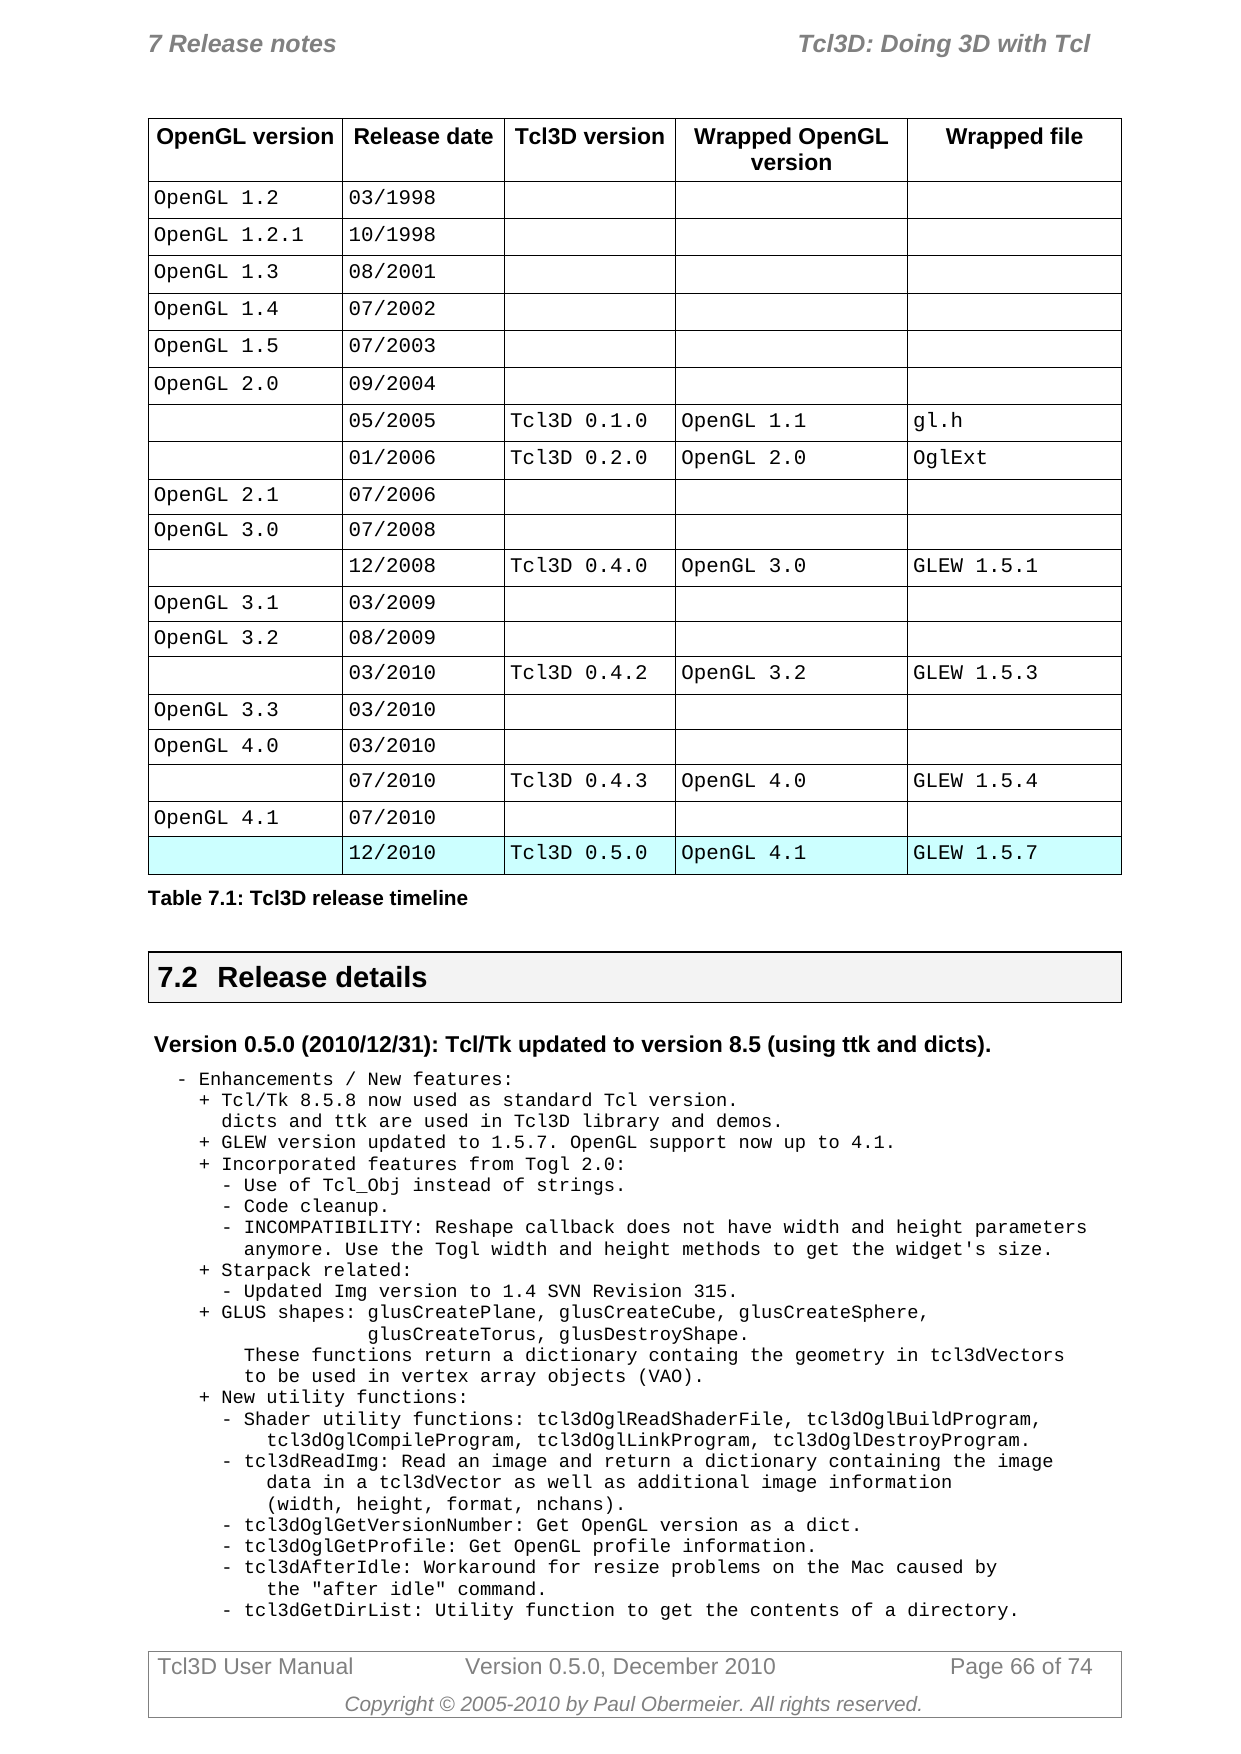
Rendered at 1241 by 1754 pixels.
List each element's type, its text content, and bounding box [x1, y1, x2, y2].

table_cell [908, 587, 1121, 621]
table_cell [676, 587, 907, 621]
table_cell [505, 331, 675, 367]
table_cell 05/2005 [343, 405, 504, 441]
table_cell 03/2010 [343, 657, 504, 694]
table_cell Tcl3D 0.4.2 [505, 657, 675, 694]
table_cell OpenGL 4.1 [676, 837, 907, 874]
table_cell - Enhancements / New features: + Tcl/Tk 8.5.8 now used as standard Tcl version. dicts and ttk are used in Tcl3D library and demos. + GLEW version updated to 1.5.7. OpenGL support now up to 4.1. + Incorporated features from Togl 2.0: - Use of Tcl_Obj instead of strings. - Code cleanup. - INCOMPATIBILITY: Reshape callback does not have width and height parameters anymore. Use the Togl width and height methods to get the widget's size. + Starpack related: - Updated Img version to 1.4 SVN Revision 315. + GLUS shapes: glusCreatePlane, glusCreateCube, glusCreateSphere, glusCreateTorus, glusDestroyShape. These functions return a dictionary containg the geometry in tcl3dVectors to be used in vertex array objects (VAO). + New utility functions: - Shader utility functions: tcl3dOglReadShaderFile, tcl3dOglBuildProgram, tcl3dOglCompileProgram, tcl3dOglLinkProgram, tcl3dOglDestroyProgram. - tcl3dReadImg: Read an image and return a dictionary containing the image data in a tcl3dVector as well as additional image information (width, height, format, nchans). - tcl3dOglGetVersionNumber: Get OpenGL version as a dict. - tcl3dOglGetProfile: Get OpenGL profile information. - tcl3dAfterIdle: Workaround for resize problems on the Mac caused by the "after idle" command. - tcl3dGetDirList: Utility function to get the contents of a directory. [148, 1064, 1122, 1627]
table_cell OpenGL 2.1 [149, 480, 342, 514]
table_cell OpenGL 1.2.1 [149, 219, 342, 255]
table_cell [676, 695, 907, 729]
table_cell OpenGL 3.2 [676, 657, 907, 694]
table_cell [676, 331, 907, 367]
table_cell [676, 802, 907, 836]
table_cell 03/2009 [343, 587, 504, 621]
table_cell 10/1998 [343, 219, 504, 255]
table_cell [908, 256, 1121, 292]
table_cell OpenGL 1.3 [149, 256, 342, 292]
table_cell 08/2001 [343, 256, 504, 292]
table_cell Tcl3D 0.4.0 [505, 550, 675, 586]
table_cell 09/2004 [343, 368, 504, 404]
table_cell OpenGL 4.0 [149, 730, 342, 764]
table_cell 07/2008 [343, 515, 504, 549]
table_cell OpenGL 2.0 [676, 442, 907, 478]
table_cell 01/2006 [343, 442, 504, 478]
table_cell 03/1998 [343, 182, 504, 218]
table_cell OpenGL 3.2 [149, 622, 342, 656]
table_cell [908, 515, 1121, 549]
table_cell [505, 730, 675, 764]
table_cell [676, 730, 907, 764]
table_cell [505, 622, 675, 656]
table_cell OpenGL 3.1 [149, 587, 342, 621]
table_cell [676, 182, 907, 218]
table_cell OpenGL 1.1 [676, 405, 907, 441]
table_cell OglExt [908, 442, 1121, 478]
table_cell OpenGL 2.0 [149, 368, 342, 404]
table_header Wrapped OpenGL version [676, 119, 907, 181]
table_header Wrapped file [908, 119, 1121, 181]
text Table 7.1: Tcl3D release timeline [148, 886, 1122, 909]
table_cell [149, 837, 342, 874]
table_cell 08/2009 [343, 622, 504, 656]
table_cell 07/2002 [343, 294, 504, 330]
table_cell GLEW 1.5.4 [908, 765, 1121, 801]
table_cell GLEW 1.5.3 [908, 657, 1121, 694]
table_cell GLEW 1.5.7 [908, 837, 1121, 874]
table_cell GLEW 1.5.1 [908, 550, 1121, 586]
table_cell 03/2010 [343, 695, 504, 729]
table_cell [505, 256, 675, 292]
table_cell Tcl3D 0.1.0 [505, 405, 675, 441]
table_cell [908, 622, 1121, 656]
table_cell [676, 515, 907, 549]
table_cell 07/2010 [343, 765, 504, 801]
table_cell OpenGL 3.3 [149, 695, 342, 729]
table_cell [908, 331, 1121, 367]
table_cell [505, 802, 675, 836]
table_cell [149, 765, 342, 801]
table_cell [908, 182, 1121, 218]
table_cell Tcl3D 0.4.3 [505, 765, 675, 801]
table_cell [676, 294, 907, 330]
table_cell [908, 294, 1121, 330]
table_cell [676, 219, 907, 255]
table_cell [908, 480, 1121, 514]
table_cell OpenGL 4.1 [149, 802, 342, 836]
table_cell OpenGL 3.0 [676, 550, 907, 586]
table_cell Tcl3D 0.5.0 [505, 837, 675, 874]
table_cell [908, 730, 1121, 764]
table_cell [505, 368, 675, 404]
subtitle Release details [149, 953, 1121, 1002]
table_cell [505, 219, 675, 255]
table_header OpenGL version [149, 119, 342, 181]
table_cell [908, 219, 1121, 255]
table_cell 12/2010 [343, 837, 504, 874]
table_cell [505, 480, 675, 514]
table_cell [676, 622, 907, 656]
table_cell [505, 515, 675, 549]
table_cell gl.h [908, 405, 1121, 441]
table_cell [908, 368, 1121, 404]
table_cell [149, 405, 342, 441]
table_cell [676, 368, 907, 404]
table_header Version 0.5.0 (2010/12/31): Tcl/Tk updated to version 8.5 (using ttk and dicts). [148, 1026, 1122, 1063]
table_cell [676, 480, 907, 514]
table_cell [908, 695, 1121, 729]
table_cell 07/2010 [343, 802, 504, 836]
table_cell 03/2010 [343, 730, 504, 764]
table_header Tcl3D version [505, 119, 675, 181]
table_cell 07/2006 [343, 480, 504, 514]
table_cell [505, 587, 675, 621]
table_cell OpenGL 3.0 [149, 515, 342, 549]
table_cell [505, 182, 675, 218]
table_cell 12/2008 [343, 550, 504, 586]
table_cell OpenGL 4.0 [676, 765, 907, 801]
table_cell OpenGL 1.2 [149, 182, 342, 218]
table_cell [676, 256, 907, 292]
table_cell 07/2003 [343, 331, 504, 367]
table_cell [908, 802, 1121, 836]
table_cell [149, 442, 342, 478]
table_header Release date [343, 119, 504, 181]
table_cell [505, 695, 675, 729]
table_cell OpenGL 1.5 [149, 331, 342, 367]
table_cell OpenGL 1.4 [149, 294, 342, 330]
table_cell [149, 550, 342, 586]
table_cell Tcl3D 0.2.0 [505, 442, 675, 478]
table_cell [149, 657, 342, 694]
table_cell [505, 294, 675, 330]
